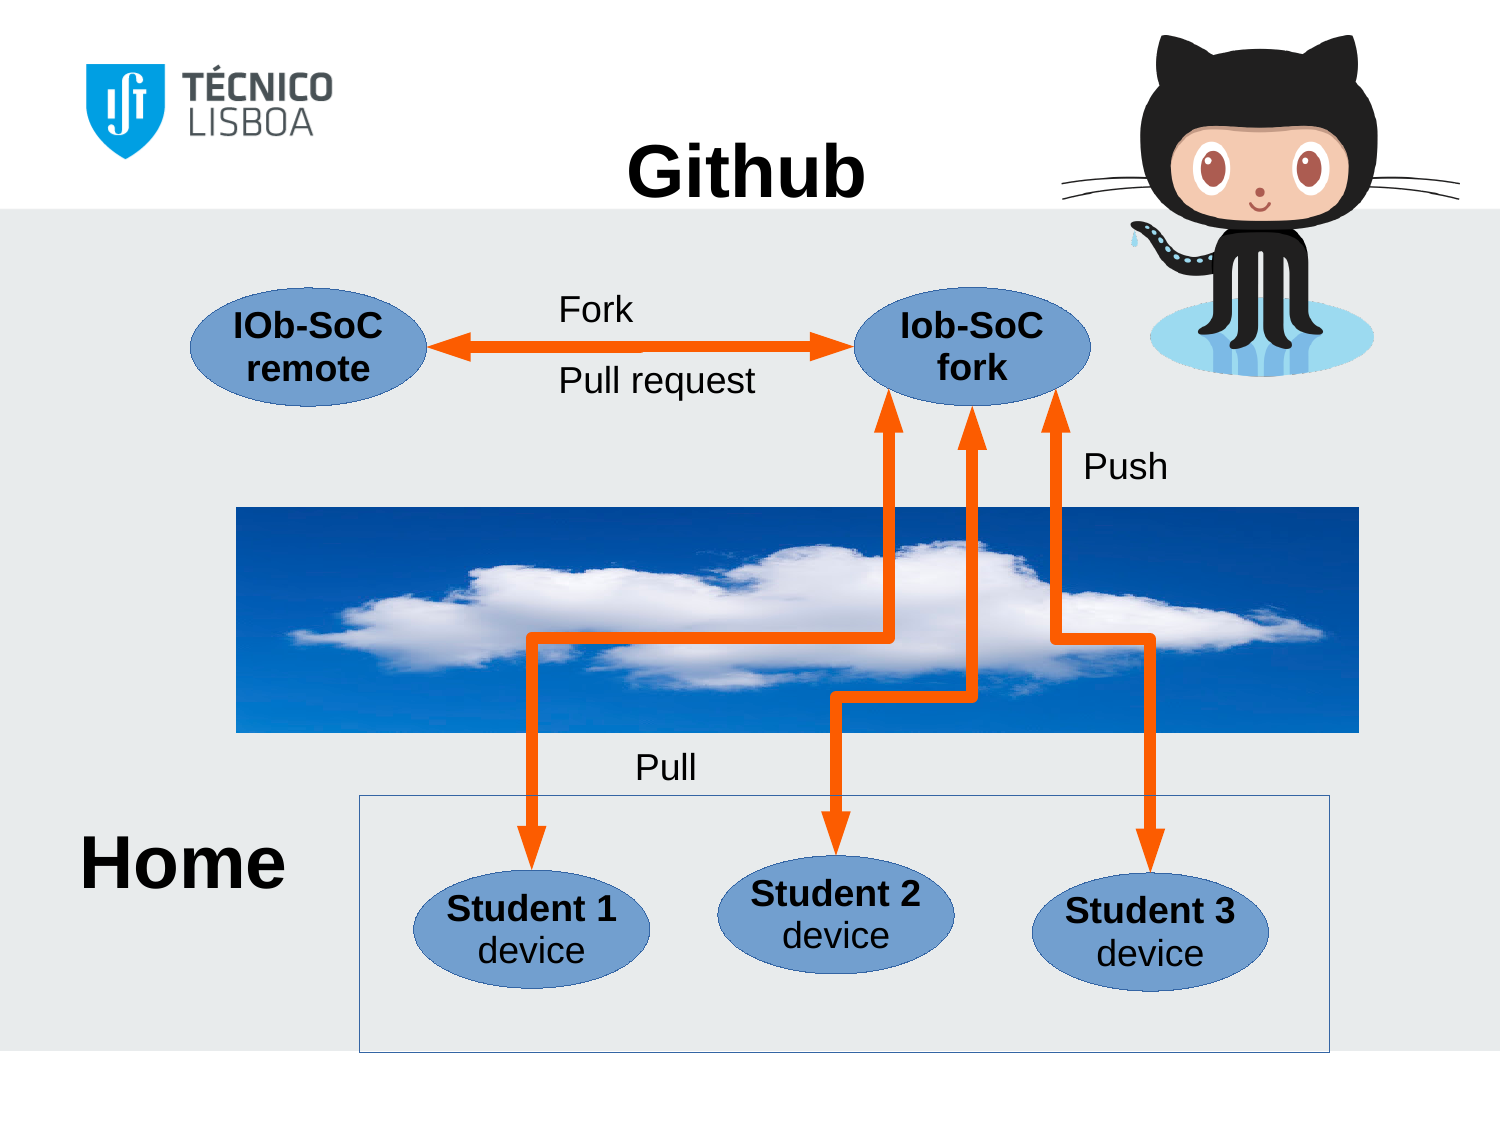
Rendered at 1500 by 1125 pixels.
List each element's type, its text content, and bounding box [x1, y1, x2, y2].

title Github [611, 95, 889, 239]
picture [0, 0, 1500, 1125]
text_box IOb-SoC remote [190, 287, 427, 407]
text_box Pull [620, 738, 712, 795]
text_box Pull request [543, 351, 771, 409]
title Home [64, 787, 308, 930]
text_box Iob-SoC fork [854, 287, 1066, 406]
text_box Push [1068, 438, 1184, 496]
text_box Student 2 device [717, 855, 955, 974]
text_box Fork [543, 280, 659, 338]
text_box Student 1 device [413, 870, 650, 989]
text_box Student 3 device [1032, 872, 1269, 992]
